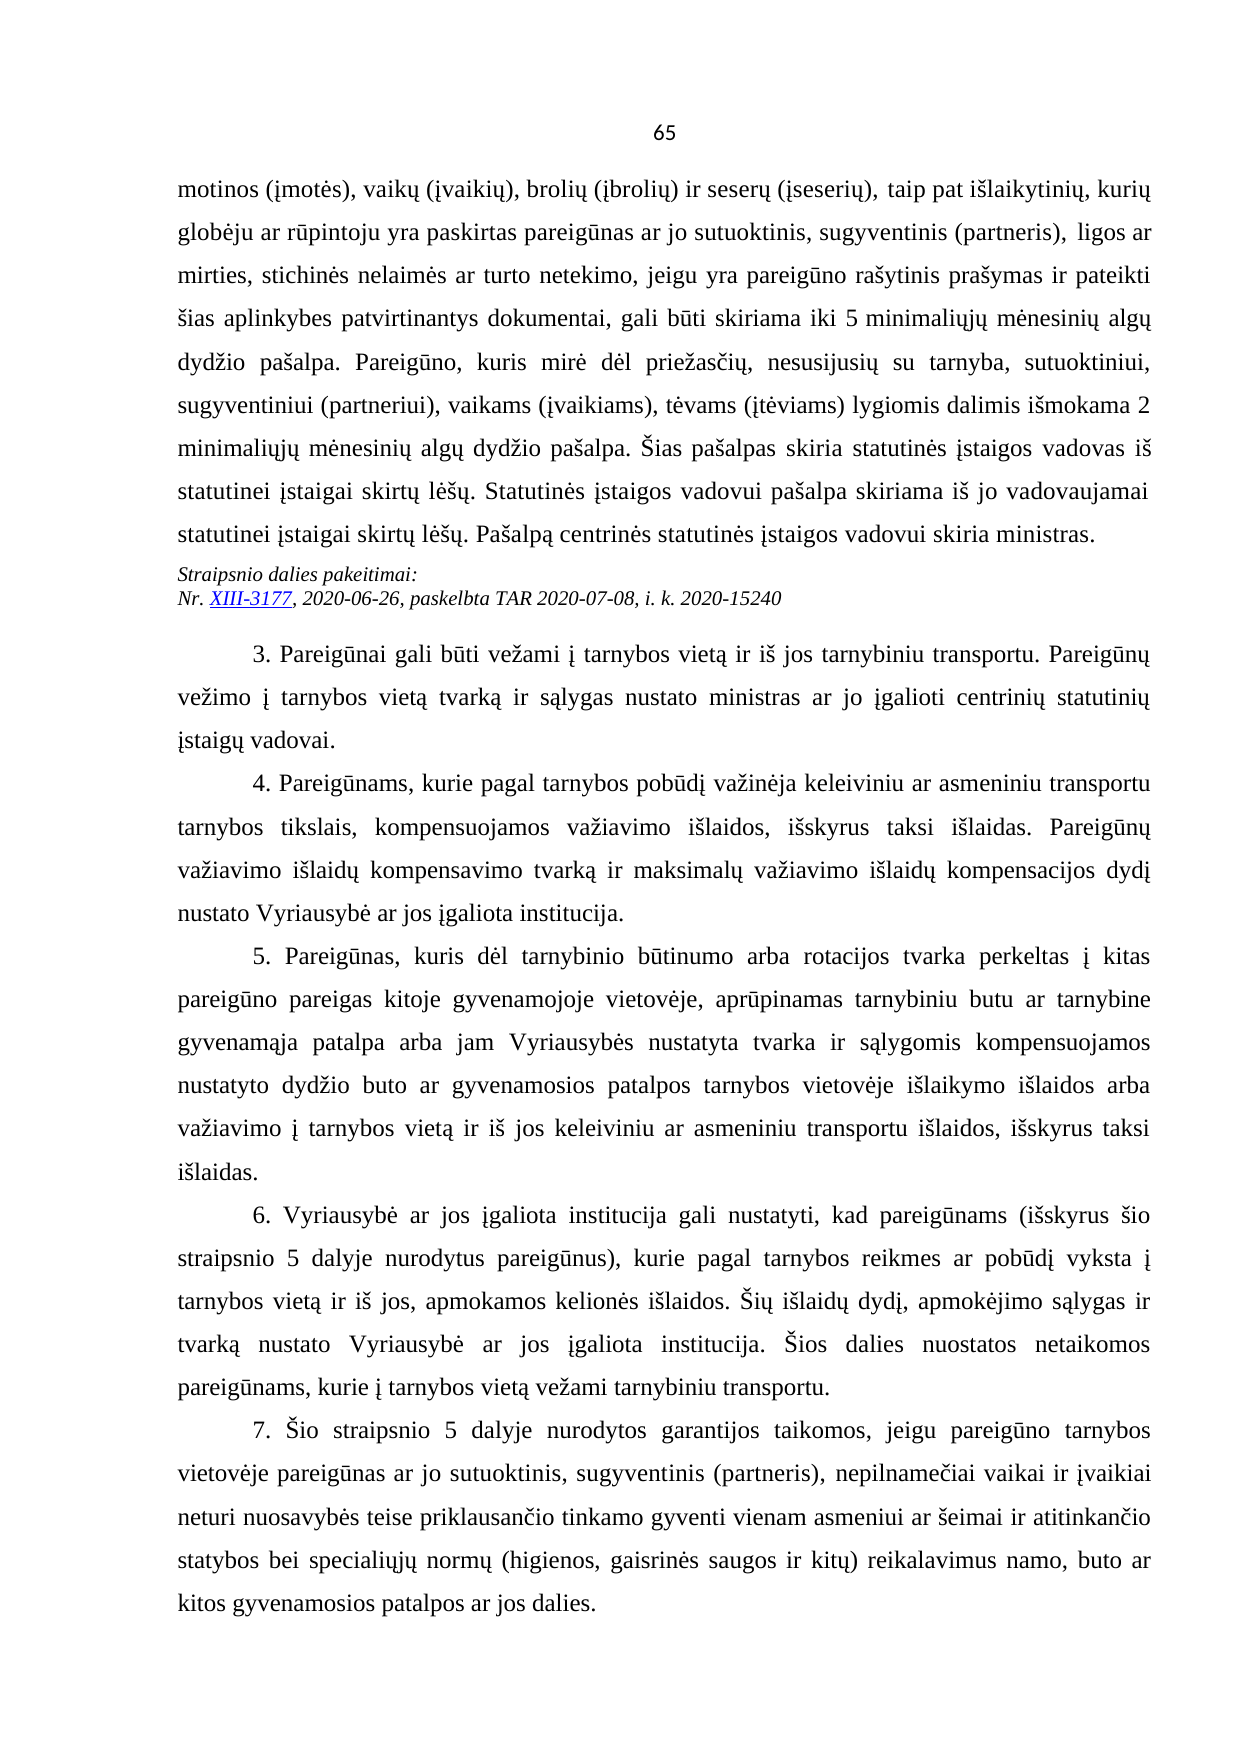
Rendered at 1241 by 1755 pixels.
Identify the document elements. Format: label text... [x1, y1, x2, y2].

text 6. Vyriausybė ar jos įgaliota institucija gali nustatyti, kad pareigūnams (išskyrus šio straipsnio 5 dalyje nurodytus pareigūnus), kurie pagal tarnybos reikmes ar pobūdį vyksta į tarnybos vietą ir iš jos, apmokamos kelionės išlaidos. Šių išlaidų dydį, apmokėjimo sąlygas ir tvarką nustato Vyriausybė ar jos įgaliota institucija. Šios dalies nuostatos netaikomos pareigūnams, kurie į tarnybos vietą vežami tarnybiniu transportu. [177, 1200, 1152, 1401]
text Straipsnio dalies pakeitimai: [177, 562, 1152, 586]
text motinos (įmotės), vaikų (įvaikių), brolių (įbrolių) ir seserų (įseserių), taip pat išlaikytinių, kurių globėju ar rūpintoju yra paskirtas pareigūnas ar jo sutuoktinis, sugyventinis (partneris), ligos ar mirties, stichinės nelaimės ar turto netekimo, jeigu yra pareigūno rašytinis prašymas ir pateikti šias aplinkybes patvirtinantys dokumentai, gali būti skiriama iki 5 minimaliųjų mėnesinių algų dydžio pašalpa. Pareigūno, kuris mirė dėl priežasčių, nesusijusių su tarnyba, sutuoktiniui, sugyventiniui (partneriui), vaikams (įvaikiams), tėvams (įtėviams) lygiomis dalimis išmokama 2 minimaliųjų mėnesinių algų dydžio pašalpa. Šias pašalpas skiria statutinės įstaigos vadovas iš statutinei įstaigai skirtų lėšų. Statutinės įstaigos vadovui pašalpa skiriama iš jo vadovaujamai statutinei įstaigai skirtų lėšų. Pašalpą centrinės statutinės įstaigos vadovui skiria ministras. [177, 174, 1152, 548]
text 4. Pareigūnams, kurie pagal tarnybos pobūdį važinėja keleiviniu ar asmeniniu transportu tarnybos tikslais, kompensuojamos važiavimo išlaidos, išskyrus taksi išlaidas. Pareigūnų važiavimo išlaidų kompensavimo tvarką ir maksimalų važiavimo išlaidų kompensacijos dydį nustato Vyriausybė ar jos įgaliota institucija. [177, 768, 1152, 927]
text 5. Pareigūnas, kuris dėl tarnybinio būtinumo arba rotacijos tvarka perkeltas į kitas pareigūno pareigas kitoje gyvenamojoje vietovėje, aprūpinamas tarnybiniu butu ar tarnybine gyvenamąja patalpa arba jam Vyriausybės nustatyta tvarka ir sąlygomis kompensuojamos nustatyto dydžio buto ar gyvenamosios patalpos tarnybos vietovėje išlaikymo išlaidos arba važiavimo į tarnybos vietą ir iš jos keleiviniu ar asmeniniu transportu išlaidos, išskyrus taksi išlaidas. [177, 941, 1152, 1185]
text Nr. XIII-3177, 2020-06-26, paskelbta TAR 2020-07-08, i. k. 2020-15240 [177, 586, 1152, 610]
text 7. Šio straipsnio 5 dalyje nurodytos garantijos taikomos, jeigu pareigūno tarnybos vietovėje pareigūnas ar jo sutuoktinis, sugyventinis (partneris), nepilnamečiai vaikai ir įvaikiai neturi nuosavybės teise priklausančio tinkamo gyventi vienam asmeniui ar šeimai ir atitinkančio statybos bei specialiųjų normų (higienos, gaisrinės saugos ir kitų) reikalavimus namo, buto ar kitos gyvenamosios patalpos ar jos dalies. [177, 1415, 1152, 1617]
text 3. Pareigūnai gali būti vežami į tarnybos vietą ir iš jos tarnybiniu transportu. Pareigūnų vežimo į tarnybos vietą tvarką ir sąlygas nustato ministras ar jo įgalioti centrinių statutinių įstaigų vadovai. [177, 639, 1152, 754]
